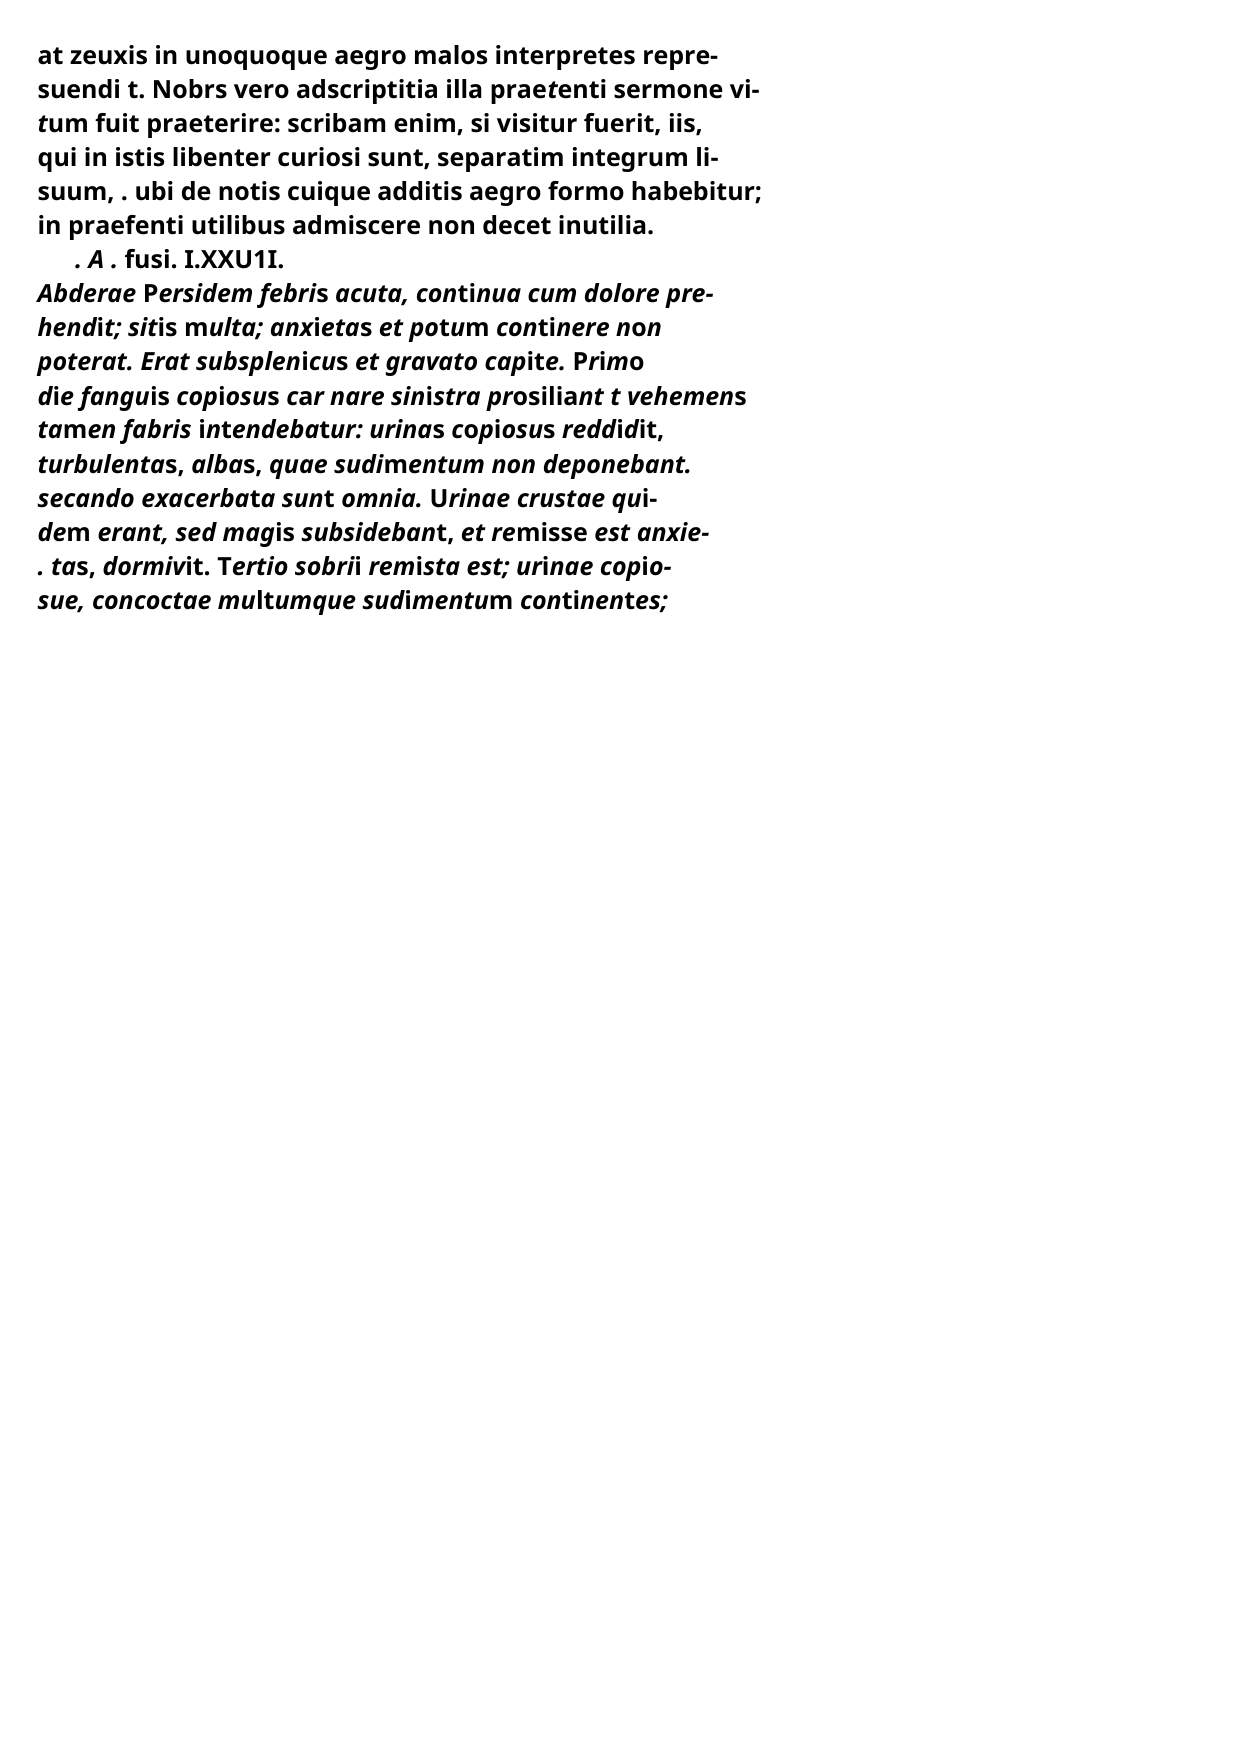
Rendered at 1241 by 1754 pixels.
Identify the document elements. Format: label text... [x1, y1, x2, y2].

text Abderae Persidem febris acuta, continua cum dolore pre- hendit; sitis multa; anxietas et potum continere non poterat. Erat subsplenicus et gravato capite. Primo die fanguis copiosus car nare sinistra prosiliant t vehemens tamen fabris intendebatur: urinas copiosus reddidit, turbulentas, albas, quae sudimentum non deponebant. secando exacerbata sunt omnia. Urinae crustae qui- dem erant, sed magis subsidebant, et remisse est anxie- . tas, dormivit. Tertio sobrii remista est; urinae copio- sue, concoctae multumque sudimentum continentes; [37, 276, 1203, 617]
text . A . fusi. I.XXU1I. [37, 242, 1203, 276]
text at zeuxis in unoquoque aegro malos interpretes repre- suendi t. Nobrs vero adscriptitia illa praetenti sermone vi- tum fuit praeterire: scribam enim, si visitur fuerit, iis, qui in istis libenter curiosi sunt, separatim integrum li- suum, . ubi de notis cuique additis aegro formo habebitur; in praefenti utilibus admiscere non decet inutilia. [37, 37, 1203, 242]
